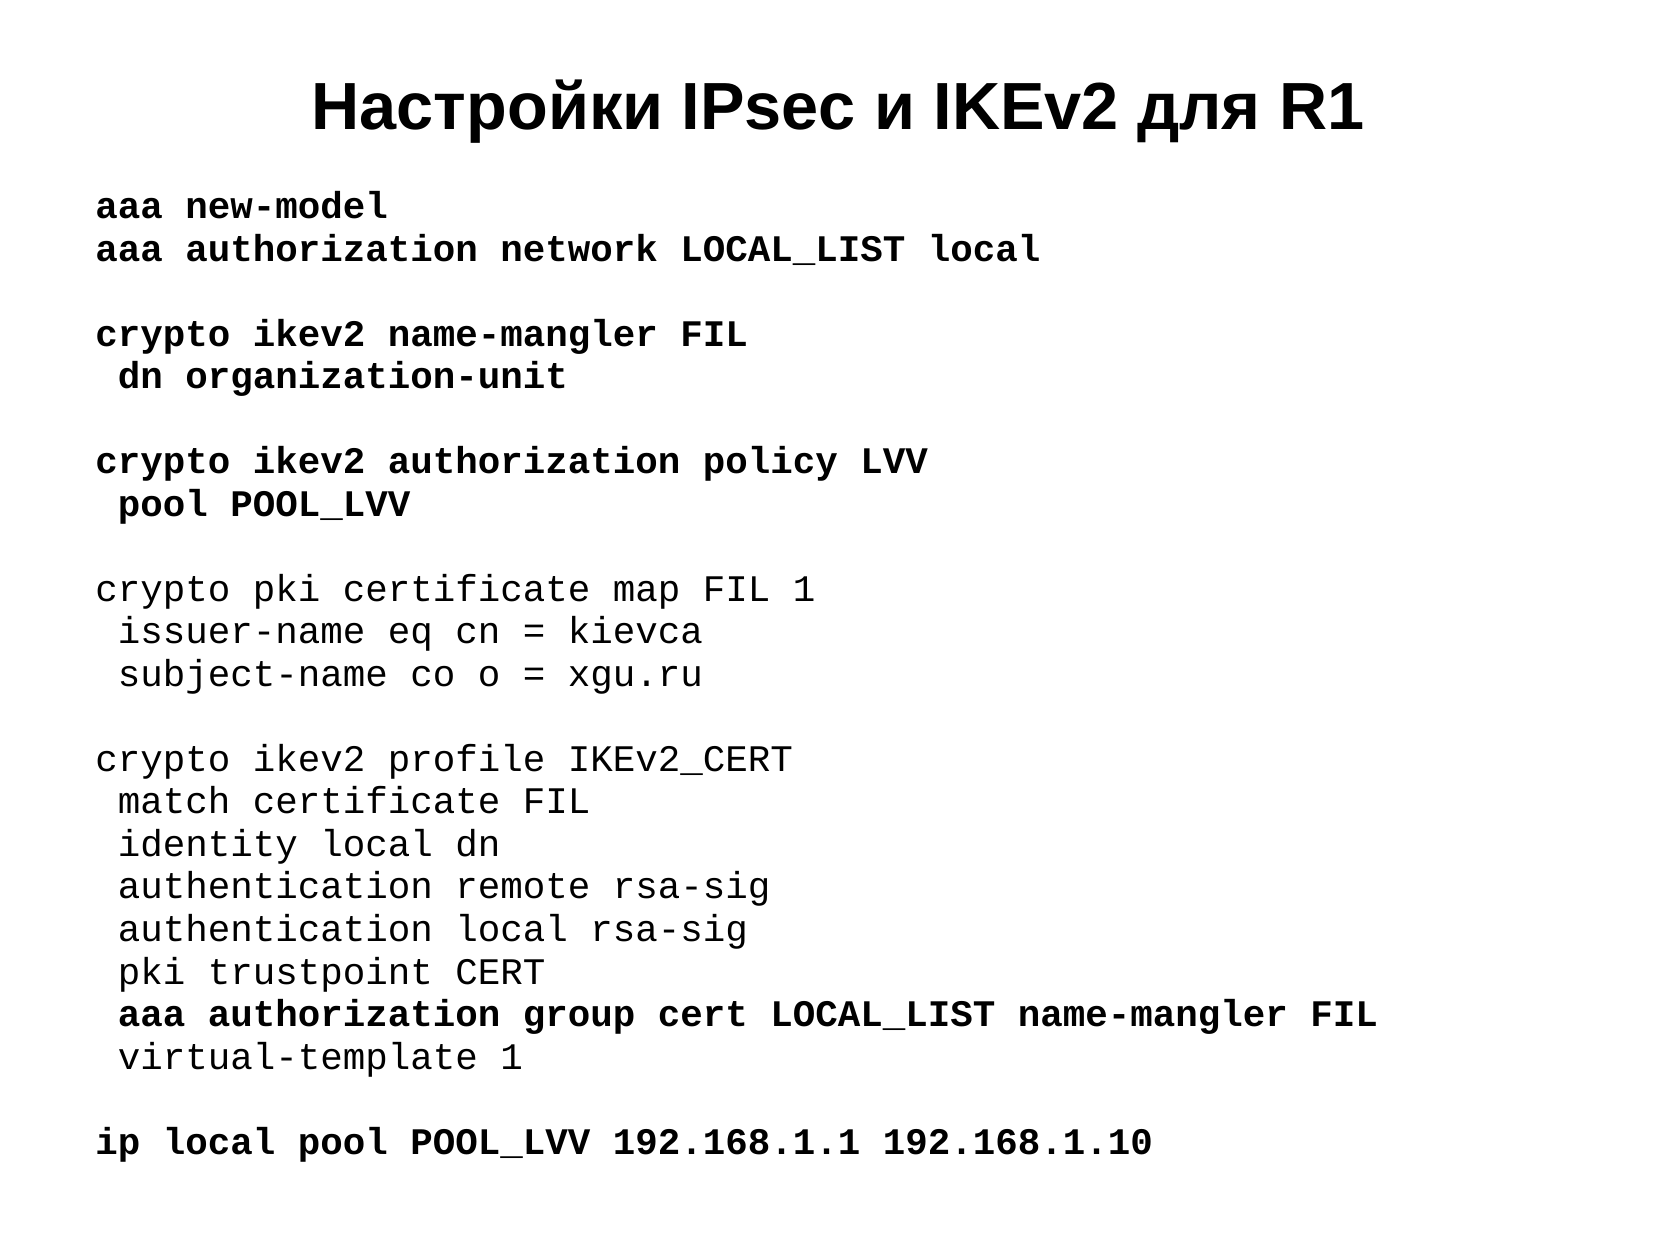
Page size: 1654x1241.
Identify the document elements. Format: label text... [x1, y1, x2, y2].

list aaa new-model aaa authorization network LOCAL_LIST local crypto ikev2 name-mangler FIL dn organization-unit crypto ikev2 authorization policy LVV pool POOL_LVV crypto pki certificate map FIL 1 issuer-name eq cn = kievca subject-name co o = xgu.ru crypto ikev2 profile IKEv2_CERT match certificate FIL identity local dn authentication remote rsa-sig authentication local rsa-sig pki trustpoint CERT aaa authorization group cert LOCAL_LIST name-mangler FIL virtual-template 1 ip local pool POOL_LVV 192.168.1.1 192.168.1.10 [95, 187, 1538, 1208]
text_box Настройки IPsec и IKEv2 для R1 [64, 37, 1613, 151]
